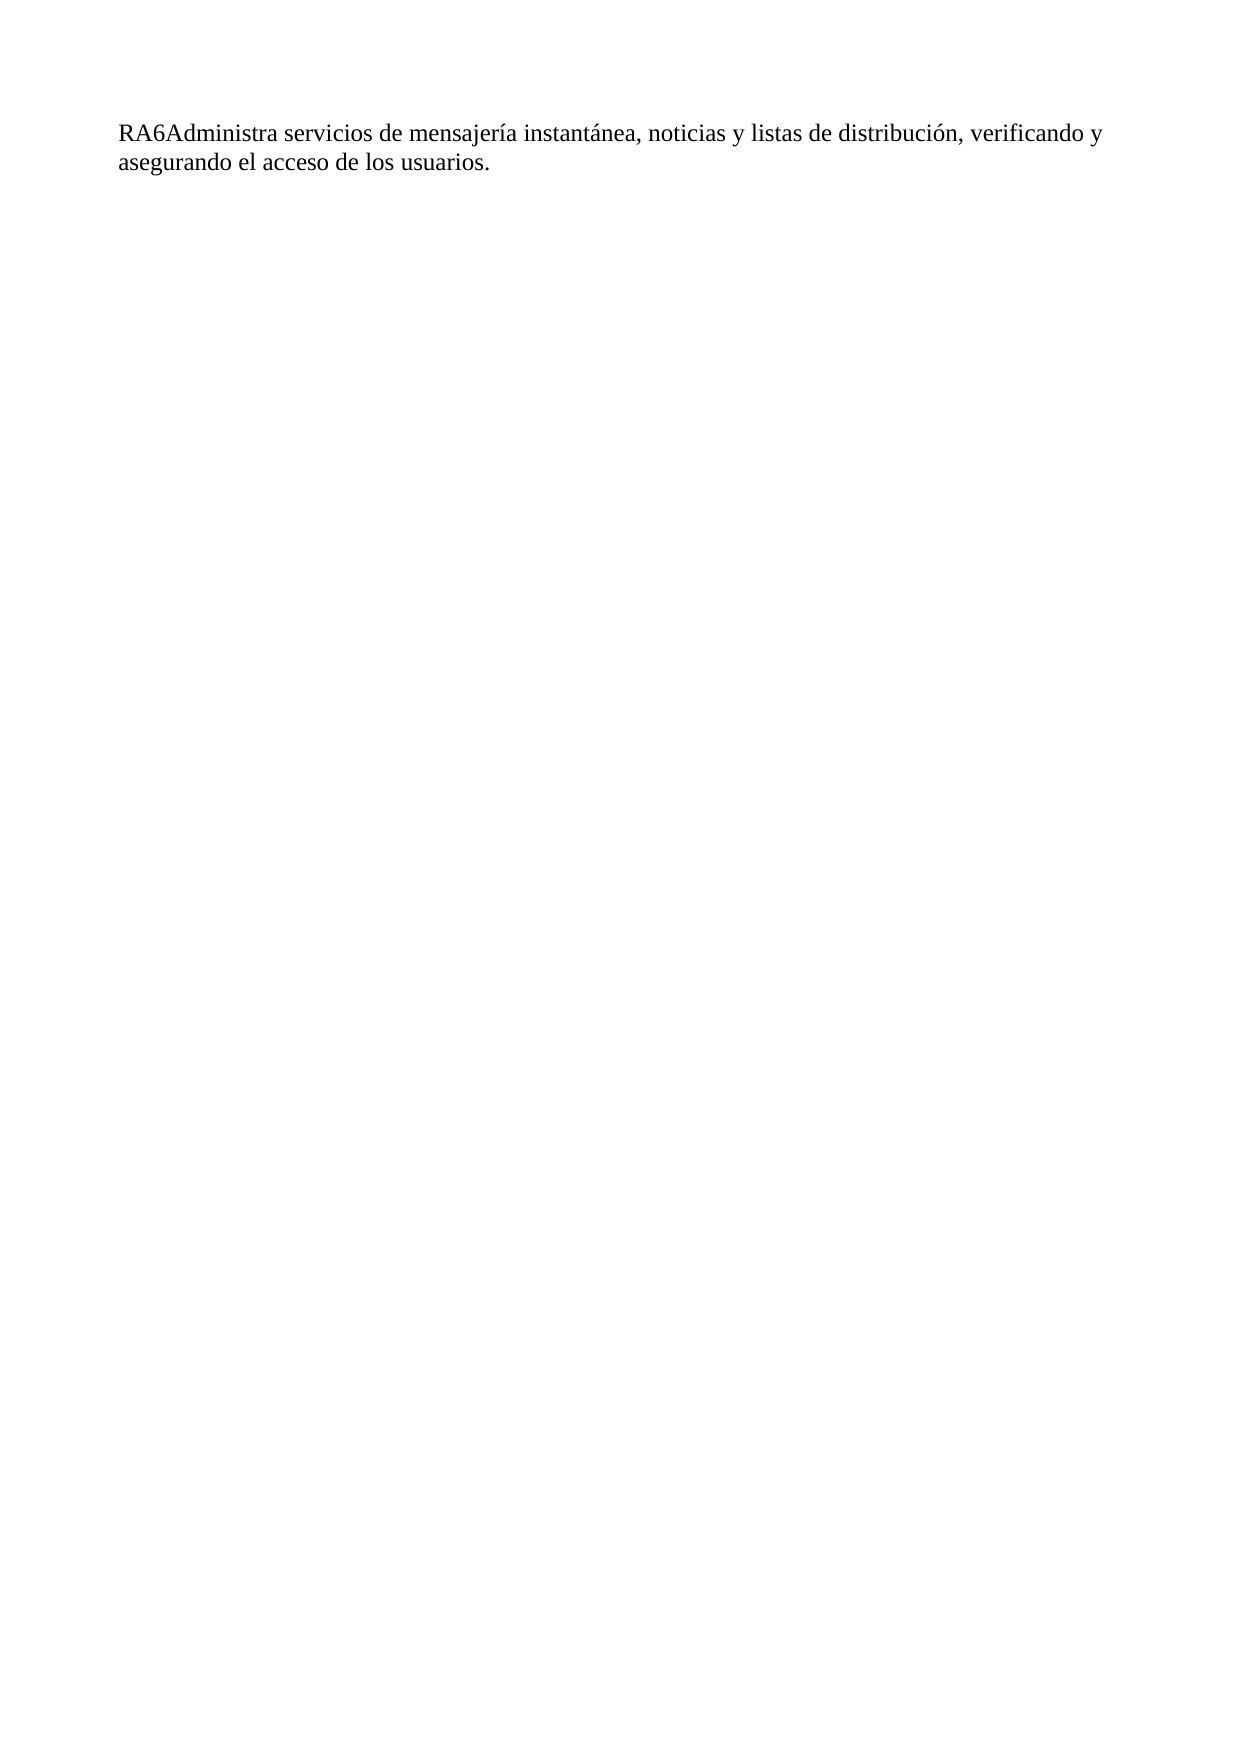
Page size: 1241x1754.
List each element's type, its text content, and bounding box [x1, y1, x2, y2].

text RA6Administra servicios de mensajería instantánea, noticias y listas de distribución, verificando y asegurando el acceso de los usuarios. [118, 118, 1122, 176]
